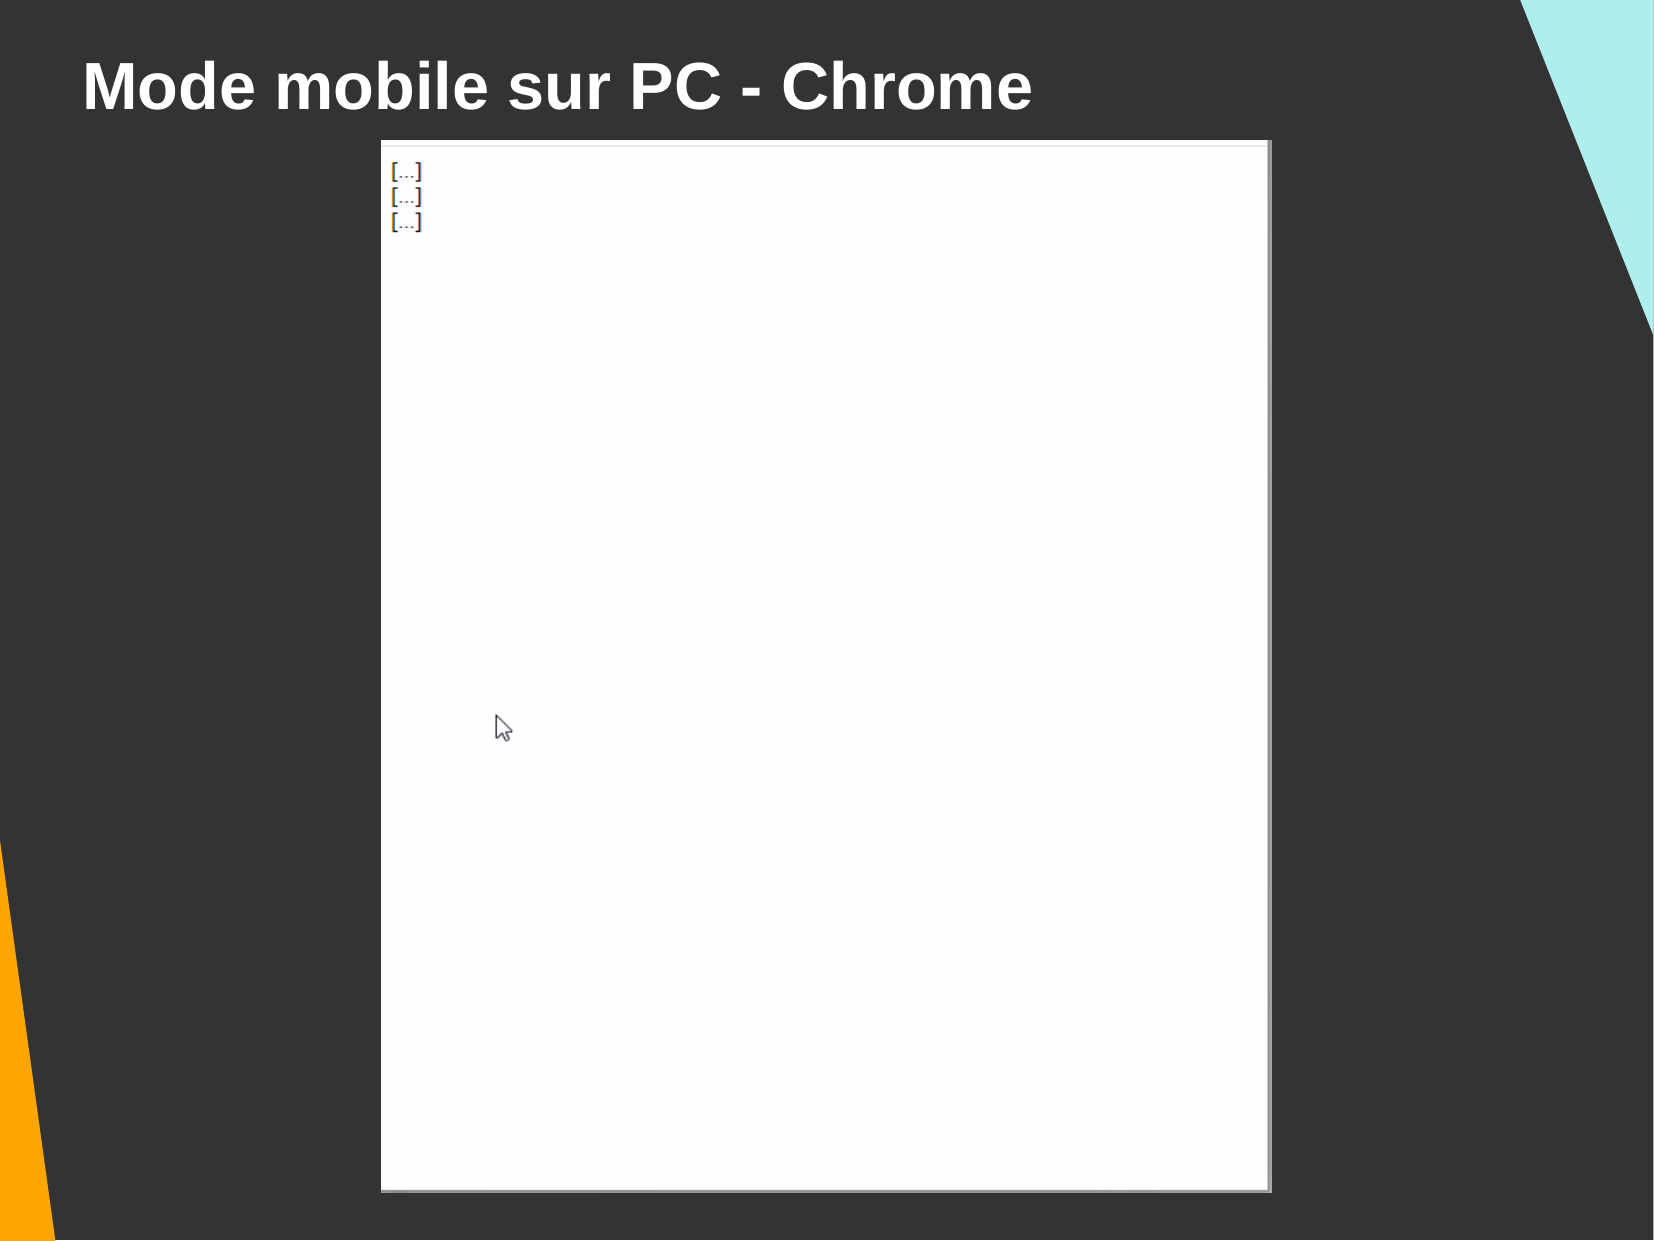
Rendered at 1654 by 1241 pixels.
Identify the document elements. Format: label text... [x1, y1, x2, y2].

text_box [0, 840, 56, 1241]
title Mode mobile sur PC - Chrome [82, 49, 1569, 125]
picture [381, 140, 1272, 1193]
text_box [1520, 0, 1654, 337]
